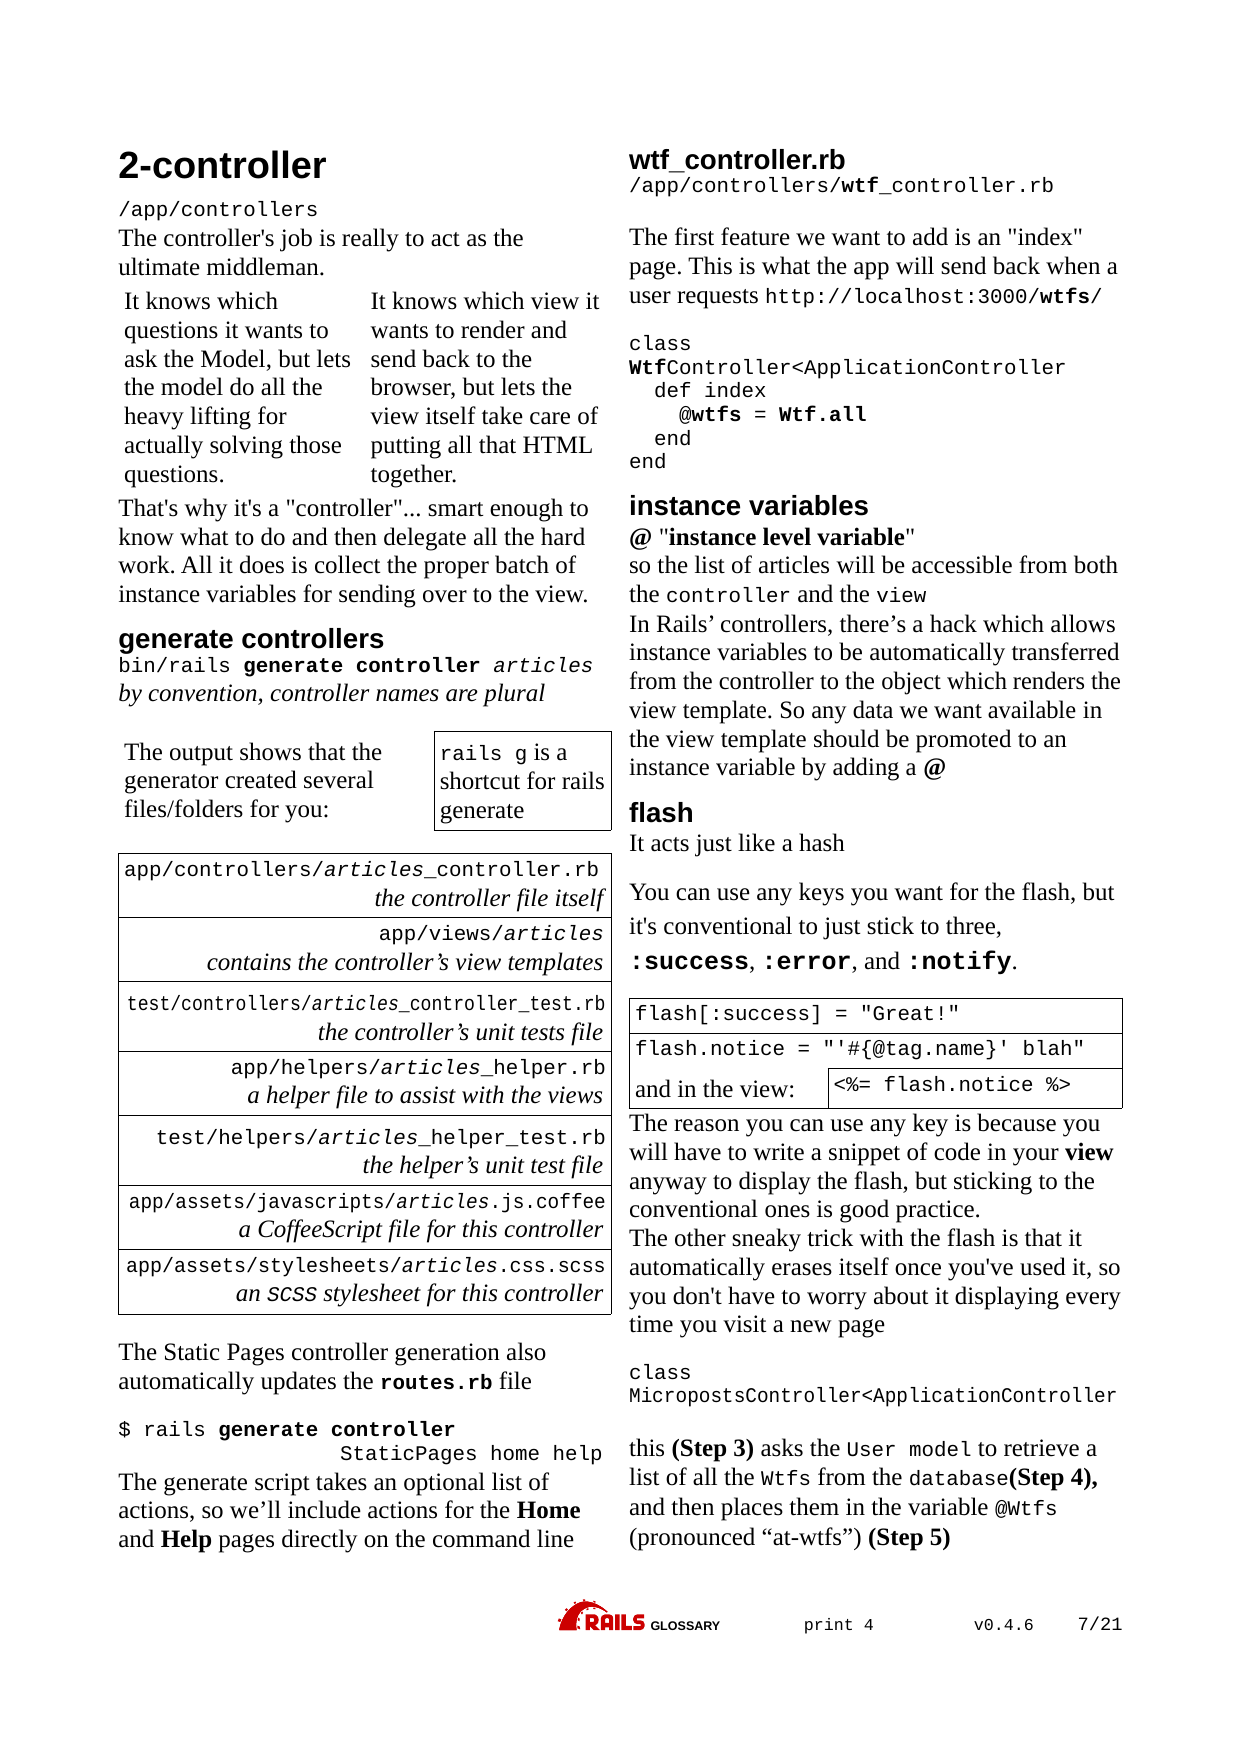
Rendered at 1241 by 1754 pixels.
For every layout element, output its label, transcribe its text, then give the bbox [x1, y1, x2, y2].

table_header It knows which view it wants to render and send back to the browser, but lets the view itself take care of putting all that HTML together. [365, 280, 611, 493]
text You can use any keys you want for the flash, but it's conventional to just stick to three, :success, :error, and :notify. [629, 877, 1122, 977]
subtitle instance variables [629, 490, 1122, 522]
table_cell <%= flash.notice %> [829, 1069, 1122, 1108]
text The generate script takes an optional list of actions, so we’ll include actions for the Home and Help pages directly on the command line [118, 1467, 611, 1553]
table_header app/controllers/articles_controller.rb the controller file itself [119, 854, 611, 917]
text def index [629, 380, 1122, 404]
text @ "instance level variable" [629, 522, 1122, 550]
table_cell test/controllers/articles_controller_test.rb the controller’s unit tests file [119, 982, 611, 1051]
table_cell app/views/articles contains the controller’s view templates [119, 918, 611, 981]
text instance variable by adding a @ [629, 752, 1122, 781]
table_cell app/helpers/articles_helper.rb a helper file to assist with the views [119, 1052, 611, 1115]
text $ rails generate controller [118, 1419, 611, 1443]
table_header rails g is a shortcut for rails generate [435, 732, 611, 829]
text StaticPages home help [118, 1443, 611, 1467]
subtitle wtf_controller.rb [629, 143, 1122, 175]
text It acts just like a hash [629, 828, 1122, 857]
text by convention, controller names are plural [118, 678, 611, 707]
text The other sneaky trick with the flash is that it automatically erases itself once you've used it, so you don't have to worry about it displaying every time you visit a new page [629, 1223, 1122, 1338]
text The controller's job is really to act as the ultimate middleman. [118, 223, 611, 280]
subtitle flash [629, 796, 1122, 828]
text /app/controllers [118, 199, 611, 223]
table_cell and in the view: [630, 1068, 828, 1108]
text In Rails’ controllers, there’s a hack which allows instance variables to be automatically transferred from the controller to the object which renders the view template. So any data we want available in the view template should be promoted to an [629, 609, 1122, 752]
subtitle 2-controller [118, 143, 611, 187]
table_cell app/assets/javascripts/articles.js.coffee a CoffeeScript file for this controller [119, 1186, 611, 1249]
text The first feature we want to add is an "index" page. This is what the app will send back when a user requests http://localhost:3000/wtfs/ [629, 222, 1122, 309]
table_header It knows which questions it wants to ask the Model, but lets the model do all the heavy lifting for actually solving those questions. [118, 280, 364, 493]
text The Static Pages controller generation also automatically updates the routes.rb file [118, 1337, 611, 1396]
text this (Step 3) asks the User model to retrieve a list of all the Wtfs from the database(Step 4), and then places them in the variable @Wtfs (pronounced “at-wtfs”) (Step 5) [629, 1433, 1122, 1550]
text end [629, 451, 1122, 475]
text so the list of articles will be accessible from both the controller and the view [629, 550, 1122, 609]
subtitle generate controllers [118, 623, 611, 655]
text @wtfs = Wtf.all [629, 404, 1122, 428]
text end [629, 428, 1122, 451]
table_header flash[:success] = "Great!" [630, 999, 1122, 1033]
table_cell app/assets/stylesheets/articles.css.scss an SCSS stylesheet for this controller [119, 1250, 611, 1314]
table_cell flash.notice = "'#{@tag.name}' blah" [630, 1034, 1122, 1068]
text class MicropostsController<ApplicationController [629, 1362, 1122, 1409]
text That's why it's a "controller"... smart enough to know what to do and then delegate all the hard work. All it does is collect the proper batch of instance variables for sending over to the view. [118, 493, 611, 608]
text /app/controllers/wtf_controller.rb [629, 175, 1122, 199]
text The reason you can use any key is because you will have to write a snippet of code in your view anyway to display the flash, but sticking to the conventional ones is good practice. [629, 1109, 1122, 1223]
text class WtfController<ApplicationController [629, 333, 1122, 380]
table_cell test/helpers/articles_helper_test.rb the helper’s unit test file [119, 1116, 611, 1185]
table_header The output shows that the generator created several files/folders for you: [118, 731, 434, 829]
text bin/rails generate controller articles [118, 655, 611, 678]
